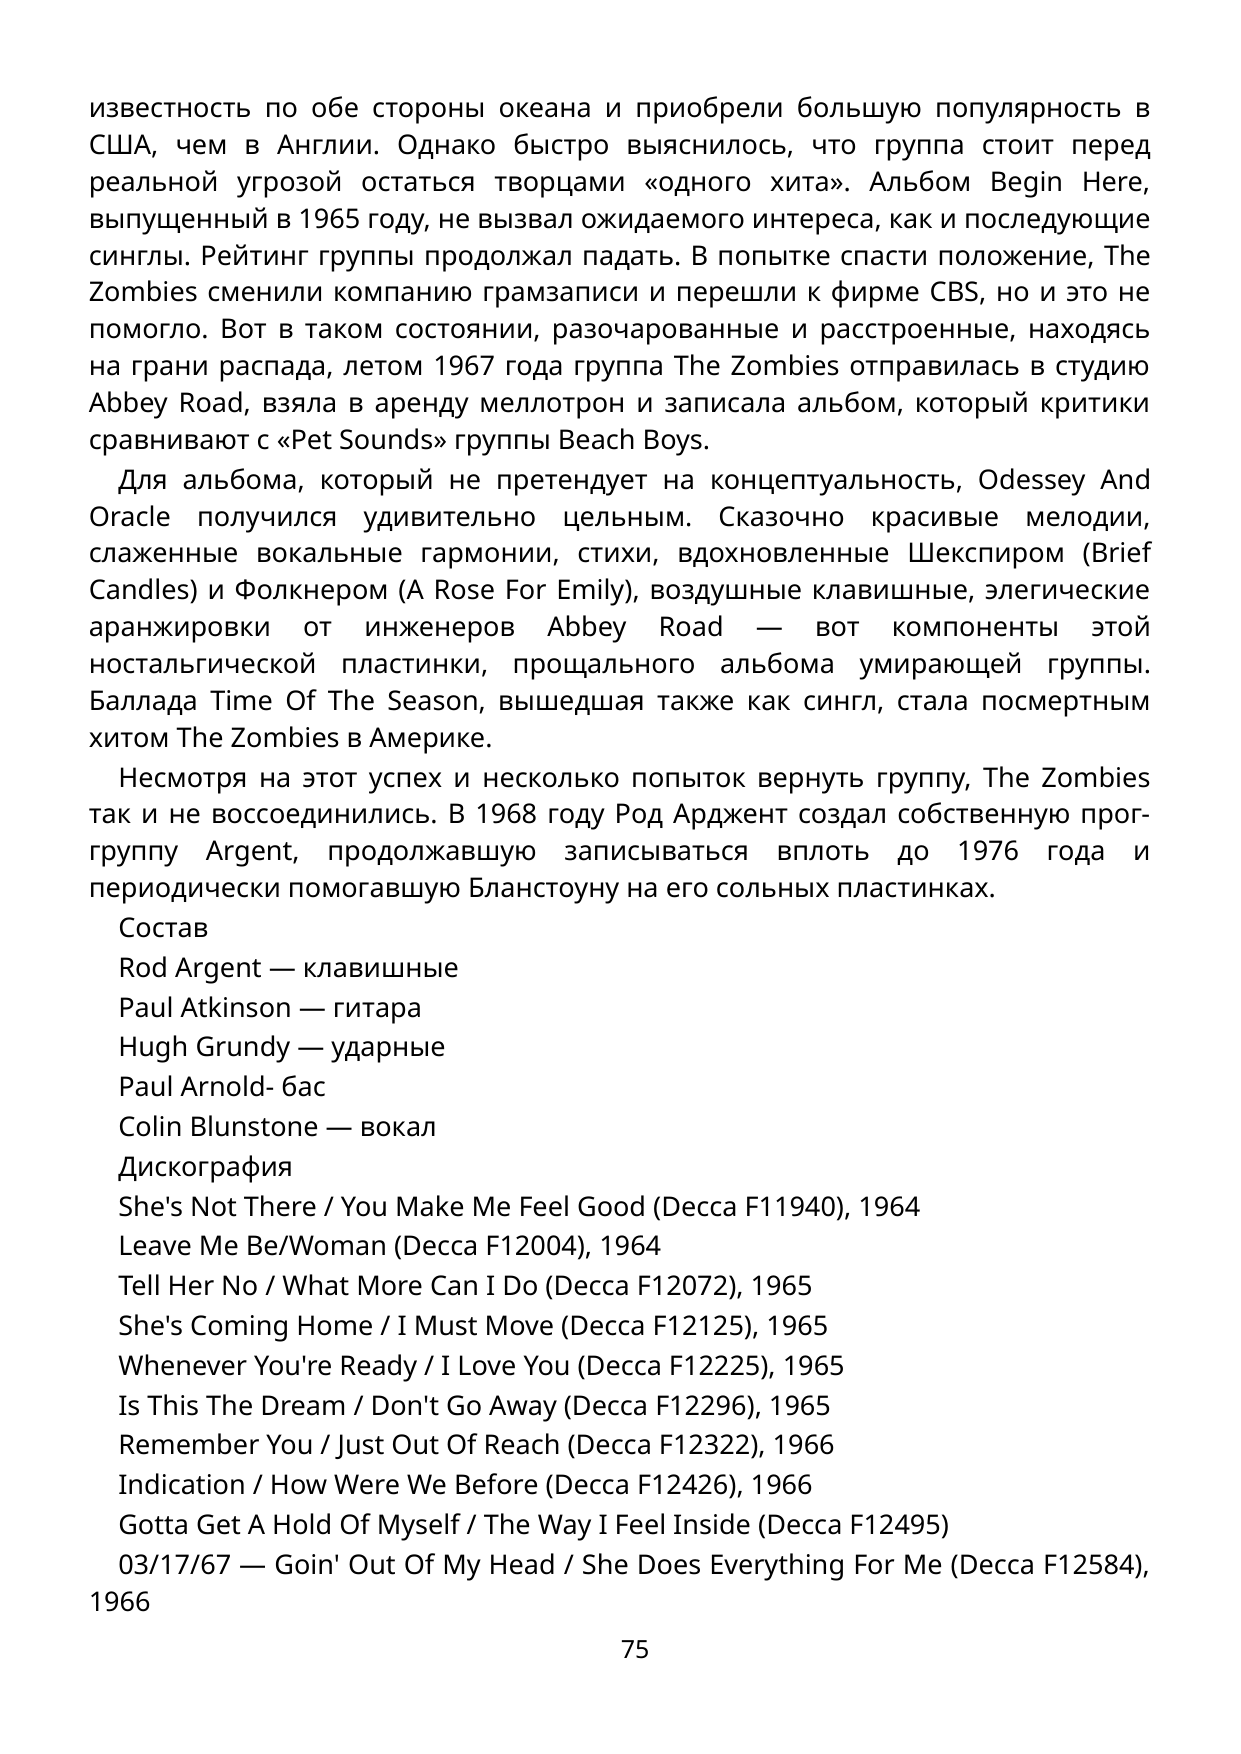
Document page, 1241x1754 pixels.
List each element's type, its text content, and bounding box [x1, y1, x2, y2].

text Colin Blunstone — вокал [88, 1107, 1152, 1144]
text Hugh Grundy — ударные [88, 1028, 1152, 1065]
text She's Coming Home / I Must Move (Decca F12125), 1965 [88, 1306, 1152, 1343]
text Whenever You're Ready / I Love You (Decca F12225), 1965 [88, 1346, 1152, 1383]
text Несмотря на этот успех и несколько попыток вернуть группу, The Zombies так и не воссоединились. В 1968 году Род Арджент создал собственную прог-группу Argent, продолжавшую записываться вплоть до 1976 года и периодически помогавшую Бланстоуну на его сольных пластинках. [88, 758, 1152, 906]
text Состав [88, 908, 1152, 945]
text She's Not There / You Make Me Feel Good (Decca F11940), 1964 [88, 1187, 1152, 1224]
text известность по обе стороны океана и приобрели большую популярность в США, чем в Англии. Однако быстро выяснилось, что группа стоит перед реальной угрозой остаться творцами «одного хита». Альбом Begin Here, выпущенный в 1965 году, не вызвал ожидаемого интереса, как и последующие синглы. Рейтинг группы продолжал падать. В попытке спасти положение, The Zombies сменили компанию грамзаписи и перешли к фирме CBS, но и это не помогло. Вот в таком состоянии, разочарованные и расстроенные, находясь на грани распада, летом 1967 года группа The Zombies отправилась в студию Abbey Road, взяла в аренду меллотрон и записала альбом, который критики сравнивают с «Pet Sounds» группы Beach Boys. [88, 88, 1152, 457]
text Paul Arnold- бас [88, 1068, 1152, 1104]
text Tell Her No / What More Can I Do (Decca F12072), 1965 [88, 1267, 1152, 1303]
text Is This The Dream / Don't Go Away (Decca F12296), 1965 [88, 1386, 1152, 1423]
text Gotta Get A Hold Of Myself / The Way I Feel Inside (Decca F12495) [88, 1505, 1152, 1542]
text Rod Argent — клавишные [88, 948, 1152, 985]
text Дискография [88, 1147, 1152, 1184]
text Remember You / Just Out Of Reach (Decca F12322), 1966 [88, 1426, 1152, 1463]
text Paul Atkinson — гитара [88, 988, 1152, 1025]
text 03/17/67 — Goin' Out Of My Head / She Does Everything For Me (Decca F12584), 1966 [88, 1545, 1152, 1619]
text Indication / How Were We Before (Decca F12426), 1966 [88, 1466, 1152, 1502]
text Leave Me Be/Woman (Decca F12004), 1964 [88, 1227, 1152, 1264]
text Для альбома, который не претендует на концептуальность, Odessey And Oracle получился удивительно цельным. Сказочно красивые мелодии, слаженные вокальные гармонии, стихи, вдохновленные Шекспиром (Brief Candles) и Фолкнером (A Rose For Emily), воздушные клавишные, элегические аранжировки от инженеров Abbey Road — вот компоненты этой ностальгической пластинки, прощального альбома умирающей группы. Баллада Time Of The Season, вышедшая также как сингл, стала посмертным хитом The Zombies в Америке. [88, 460, 1152, 755]
